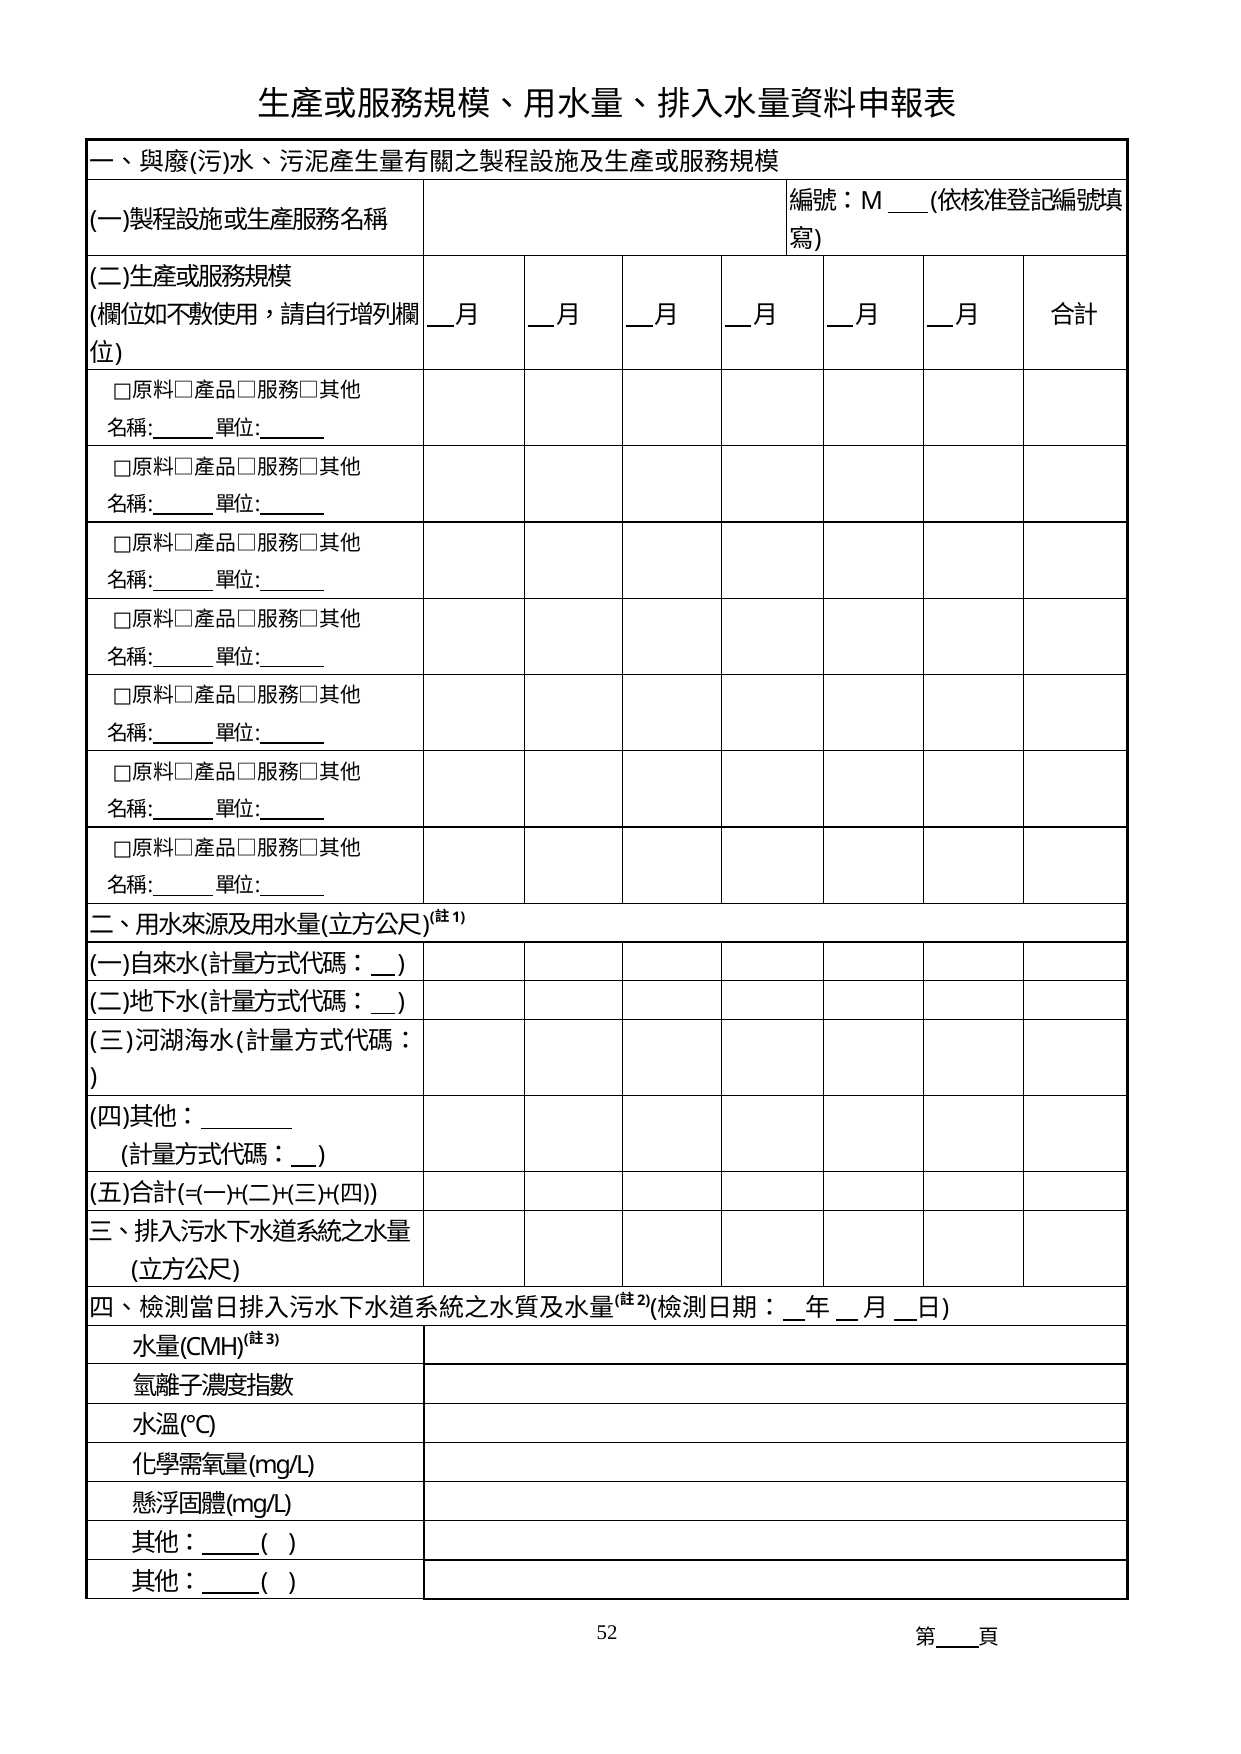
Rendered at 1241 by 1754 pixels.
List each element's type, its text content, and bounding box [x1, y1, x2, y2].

table_cell 水量(CMH)(註3) [88, 1326, 423, 1363]
table_cell [1024, 599, 1126, 674]
table_cell [424, 370, 524, 445]
table_cell [424, 1096, 524, 1171]
table_cell [824, 599, 923, 674]
table_cell [722, 370, 823, 445]
table_cell [824, 1096, 923, 1171]
table_cell [1024, 943, 1126, 980]
table_cell [424, 1172, 524, 1210]
table_cell 編號：M (依核准登記編號填寫) [787, 180, 1126, 255]
table_cell [824, 1211, 923, 1286]
table_cell [1024, 1211, 1126, 1286]
table_cell [924, 446, 1023, 521]
table_cell [425, 1443, 1126, 1481]
table_cell [424, 599, 524, 674]
table_cell □原料□產品□服務□其他 名稱: 單位: [88, 675, 423, 750]
table_cell [525, 1020, 622, 1095]
table_cell [424, 523, 524, 598]
table_cell 其他： ( ) [88, 1521, 423, 1559]
table_cell [623, 1172, 721, 1210]
table_cell [424, 675, 524, 750]
table_cell [924, 675, 1023, 750]
table_cell [425, 1561, 1126, 1598]
table_cell [1024, 446, 1126, 521]
table_cell [623, 1211, 721, 1286]
table_cell [824, 446, 923, 521]
table_cell [623, 599, 721, 674]
table_cell [722, 446, 823, 521]
table_cell [722, 1211, 823, 1286]
table_cell [1024, 1172, 1126, 1210]
table_cell (一)自來水(計量方式代碼： ) [88, 943, 423, 980]
table_cell [722, 751, 823, 826]
table_cell □原料□產品□服務□其他 名稱: 單位: [88, 523, 423, 598]
table_cell 其他： ( ) [88, 1560, 423, 1598]
table_cell 月 [722, 256, 823, 369]
table_cell [722, 1172, 823, 1210]
table_cell [824, 751, 923, 826]
table_cell □原料□產品□服務□其他 名稱: 單位: [88, 446, 423, 521]
table_cell 二、用水來源及用水量(立方公尺)(註1) [88, 904, 1126, 941]
table_cell (五)合計(=(一)+(二)+(三)+(四)) [88, 1172, 423, 1210]
table_cell [424, 1020, 524, 1095]
table_cell [623, 370, 721, 445]
table_cell [1024, 1020, 1126, 1095]
table_cell [525, 370, 622, 445]
table_cell [424, 751, 524, 826]
table_cell [623, 981, 721, 1019]
table_cell [722, 828, 823, 903]
table_cell [623, 523, 721, 598]
text 生產或服務規模、用水量、排入水量資料申報表 [89, 63, 1125, 138]
table_cell (二)地下水(計量方式代碼： ) [88, 981, 423, 1019]
table_cell [722, 675, 823, 750]
table_cell [824, 523, 923, 598]
table_cell [623, 828, 721, 903]
table_cell [424, 981, 524, 1019]
table_cell [525, 943, 622, 980]
table_cell [425, 1365, 1126, 1402]
table_cell □原料□產品□服務□其他 名稱: 單位: [88, 599, 423, 674]
table_cell (二)生產或服務規模 (欄位如不敷使用，請自行增列欄位) [88, 256, 423, 369]
table_cell [924, 943, 1023, 980]
table_cell 懸浮固體(mg/L) [88, 1482, 423, 1520]
table_cell [525, 599, 622, 674]
table_cell [1024, 523, 1126, 598]
table_cell [424, 446, 524, 521]
table_cell [623, 675, 721, 750]
table_cell [1024, 981, 1126, 1019]
table_cell [424, 828, 524, 903]
table_cell [924, 370, 1023, 445]
table_cell 三、排入污水下水道系統之水量 (立方公尺) [88, 1211, 423, 1286]
table_cell [525, 675, 622, 750]
table_cell 氫離子濃度指數 [88, 1364, 423, 1402]
table_cell □原料□產品□服務□其他 名稱: 單位: [88, 828, 423, 903]
table_cell [623, 446, 721, 521]
table_cell [824, 981, 923, 1019]
table_cell 合計 [1024, 256, 1126, 369]
table_cell 四、檢測當日排入污水下水道系統之水質及水量(註2)(檢測日期： 年 月 日) [88, 1287, 1126, 1325]
table_cell [924, 599, 1023, 674]
table_cell [924, 523, 1023, 598]
table_cell [425, 1521, 1126, 1559]
table_cell [525, 1211, 622, 1286]
table_cell 月 [525, 256, 622, 369]
table_cell [623, 1096, 721, 1171]
table_cell 化學需氧量(mg/L) [88, 1443, 423, 1481]
table_cell [623, 751, 721, 826]
table_cell [824, 943, 923, 980]
table_cell [425, 1326, 1126, 1363]
table_cell [425, 1404, 1126, 1442]
table_cell [525, 446, 622, 521]
table_cell [525, 1096, 622, 1171]
table_cell [722, 981, 823, 1019]
table_cell [824, 370, 923, 445]
table_cell [824, 1020, 923, 1095]
table_cell [1024, 1096, 1126, 1171]
table_cell [525, 523, 622, 598]
table_cell 月 [924, 256, 1023, 369]
table_cell [924, 1096, 1023, 1171]
table_cell □原料□產品□服務□其他 名稱: 單位: [88, 751, 423, 826]
table_cell [1024, 828, 1126, 903]
table_cell [623, 943, 721, 980]
table_cell [722, 943, 823, 980]
table_cell □原料□產品□服務□其他 名稱: 單位: [88, 370, 423, 445]
table_cell 月 [623, 256, 721, 369]
table_cell (三)河湖海水(計量方式代碼： ) [88, 1020, 423, 1095]
table_cell [525, 828, 622, 903]
table_cell [824, 1172, 923, 1210]
table_cell [1024, 675, 1126, 750]
table_cell [924, 981, 1023, 1019]
table_cell [424, 180, 786, 255]
table_cell [424, 943, 524, 980]
table_cell [1024, 370, 1126, 445]
table_cell [525, 1172, 622, 1210]
table_cell [1024, 751, 1126, 826]
table_cell [924, 1020, 1023, 1095]
table_cell [924, 1211, 1023, 1286]
table_cell [425, 1482, 1126, 1520]
table_cell (四)其他： (計量方式代碼： ) [88, 1096, 423, 1171]
table_cell [722, 1096, 823, 1171]
table_cell [924, 828, 1023, 903]
table_cell [924, 751, 1023, 826]
table_cell [424, 1211, 524, 1286]
table_cell (一)製程設施或生產服務名稱 [88, 180, 423, 255]
table_cell [722, 599, 823, 674]
table_header 一、與廢(污)水、污泥產生量有關之製程設施及生產或服務規模 [88, 141, 1126, 179]
table_cell [824, 828, 923, 903]
table_cell [525, 751, 622, 826]
table_cell [722, 523, 823, 598]
table_cell [824, 675, 923, 750]
table_cell [525, 981, 622, 1019]
table_cell [924, 1172, 1023, 1210]
table_cell 水溫(℃) [88, 1404, 423, 1442]
table_cell [722, 1020, 823, 1095]
table_cell [623, 1020, 721, 1095]
table_cell 月 [824, 256, 923, 369]
table_cell 月 [424, 256, 524, 369]
